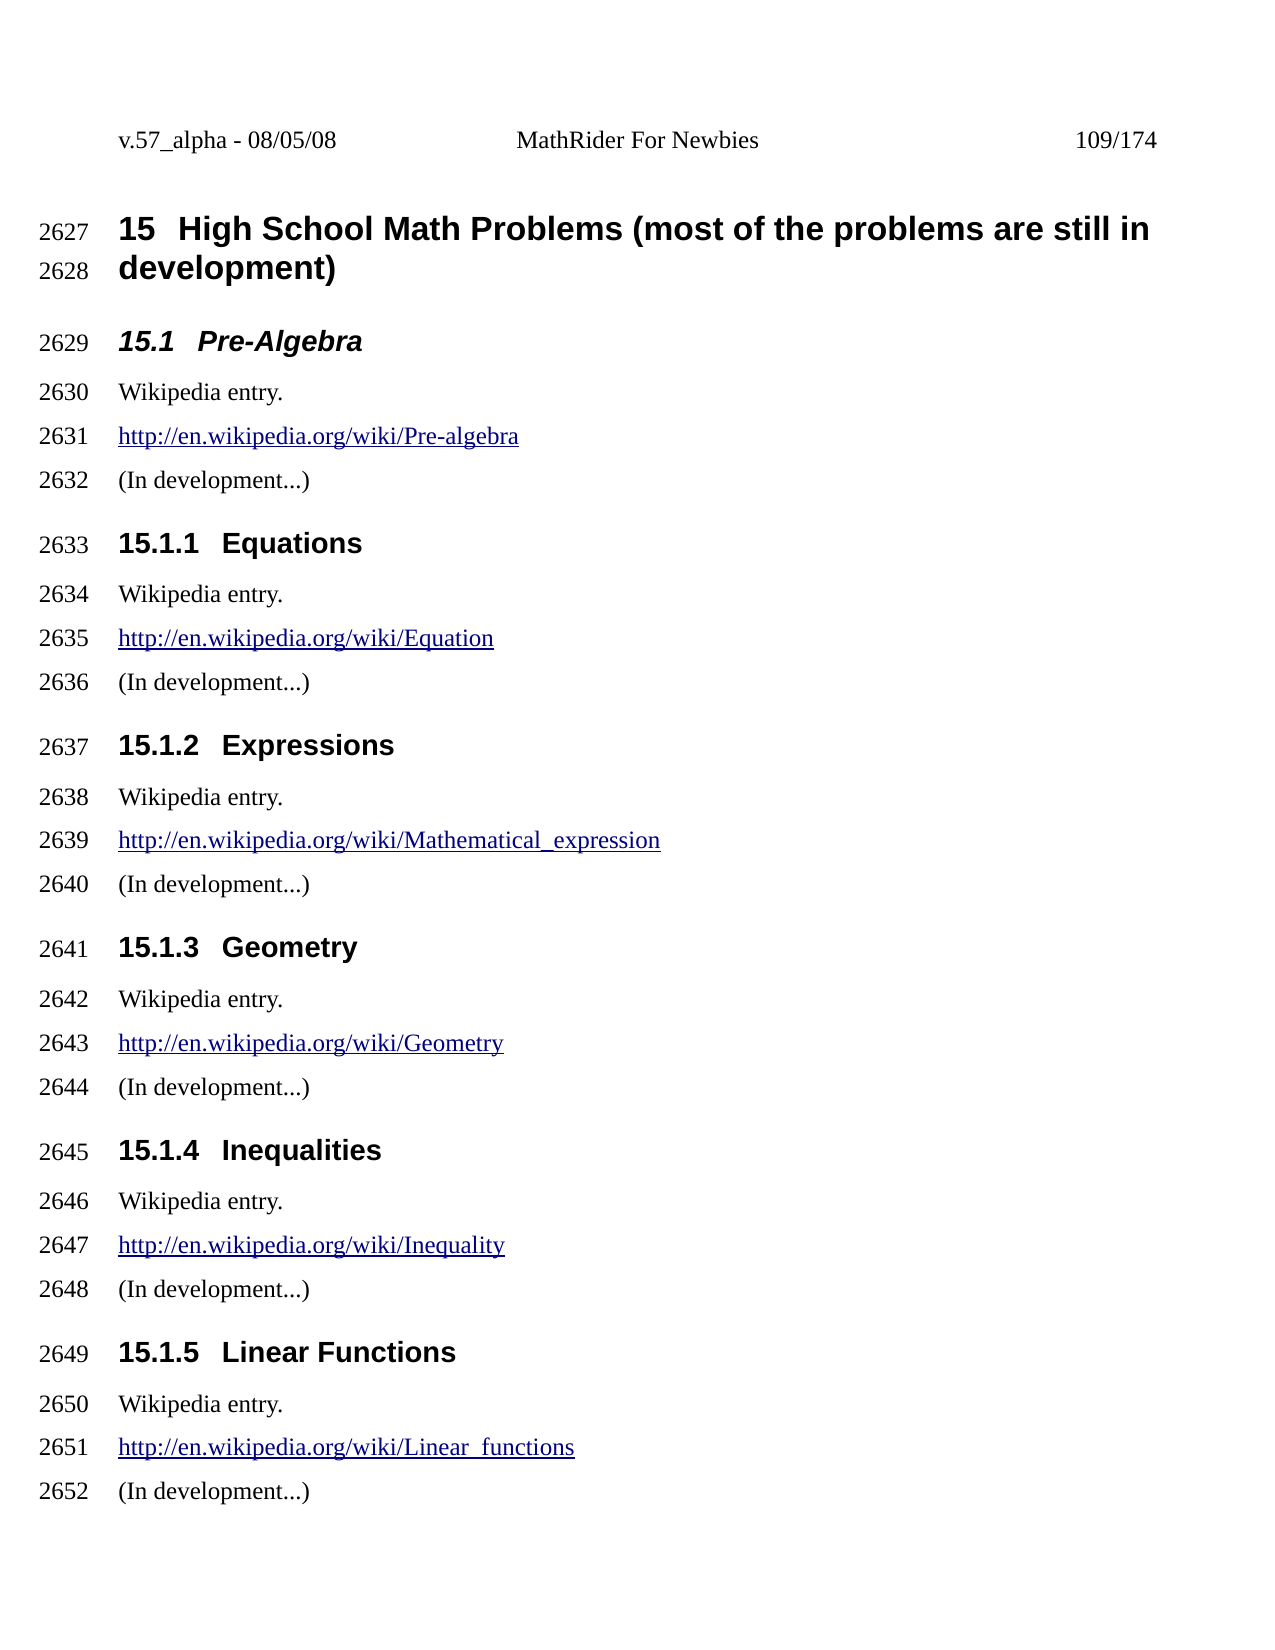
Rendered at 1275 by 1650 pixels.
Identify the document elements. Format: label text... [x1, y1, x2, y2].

text (In development...) [118, 1274, 1157, 1303]
text (In development...) [118, 1072, 1157, 1100]
text http://en.wikipedia.org/wiki/Mathematical_expression [118, 826, 1157, 854]
text (In development...) [118, 1476, 1157, 1505]
text Wikipedia entry. [118, 782, 1157, 811]
text Wikipedia entry. [118, 984, 1157, 1013]
text Wikipedia entry. [118, 1186, 1157, 1215]
subtitle Inequalities [118, 1133, 1157, 1166]
text http://en.wikipedia.org/wiki/Pre-algebra [118, 421, 1157, 450]
text http://en.wikipedia.org/wiki/Geometry [118, 1028, 1157, 1057]
text http://en.wikipedia.org/wiki/Inequality [118, 1230, 1157, 1259]
text (In development...) [118, 869, 1157, 898]
subtitle Pre-Algebra [118, 324, 1157, 357]
text Wikipedia entry. [118, 377, 1157, 406]
subtitle Expressions [118, 728, 1157, 762]
text http://en.wikipedia.org/wiki/Equation [118, 623, 1157, 652]
subtitle Equations [118, 526, 1157, 559]
text (In development...) [118, 667, 1157, 696]
text http://en.wikipedia.org/wiki/Linear_functions [118, 1432, 1157, 1461]
subtitle Linear Functions [118, 1335, 1157, 1369]
subtitle High School Math Problems (most of the problems are still in development) [118, 209, 1157, 286]
text (In development...) [118, 465, 1157, 493]
subtitle Geometry [118, 931, 1157, 964]
text Wikipedia entry. [118, 579, 1157, 608]
text Wikipedia entry. [118, 1389, 1157, 1417]
